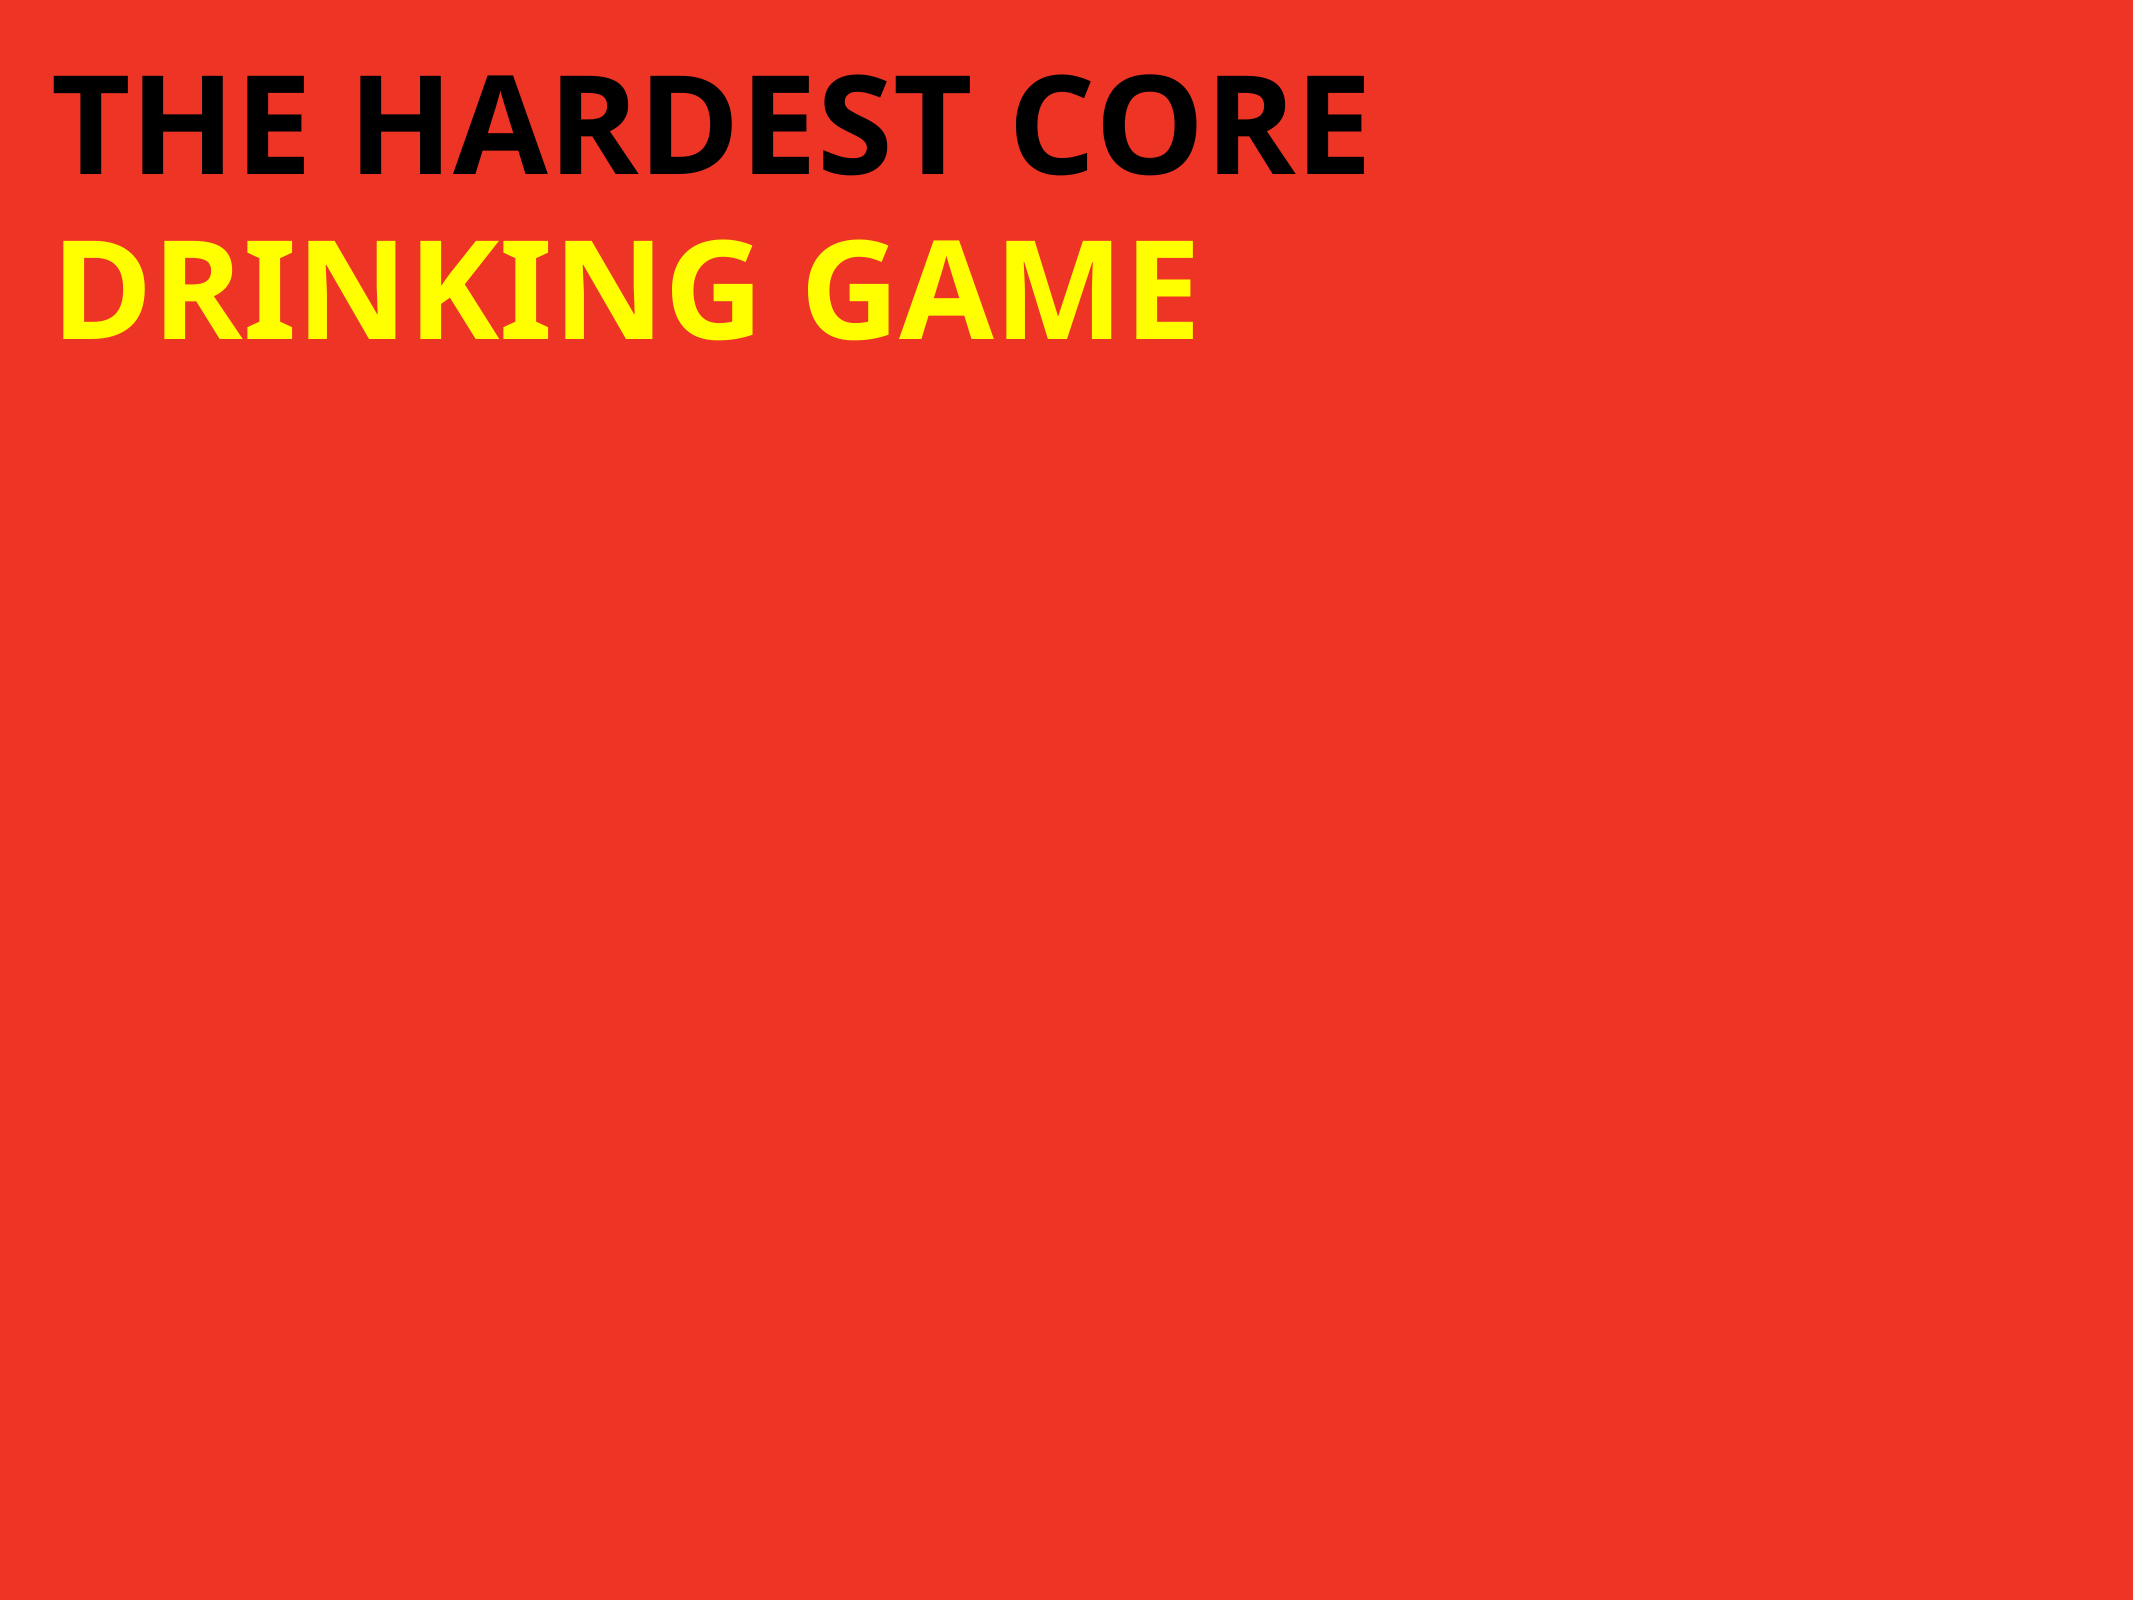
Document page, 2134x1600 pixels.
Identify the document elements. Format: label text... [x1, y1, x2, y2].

text_box THE HARDEST CORE DRINKING GAME [41, 37, 2134, 483]
